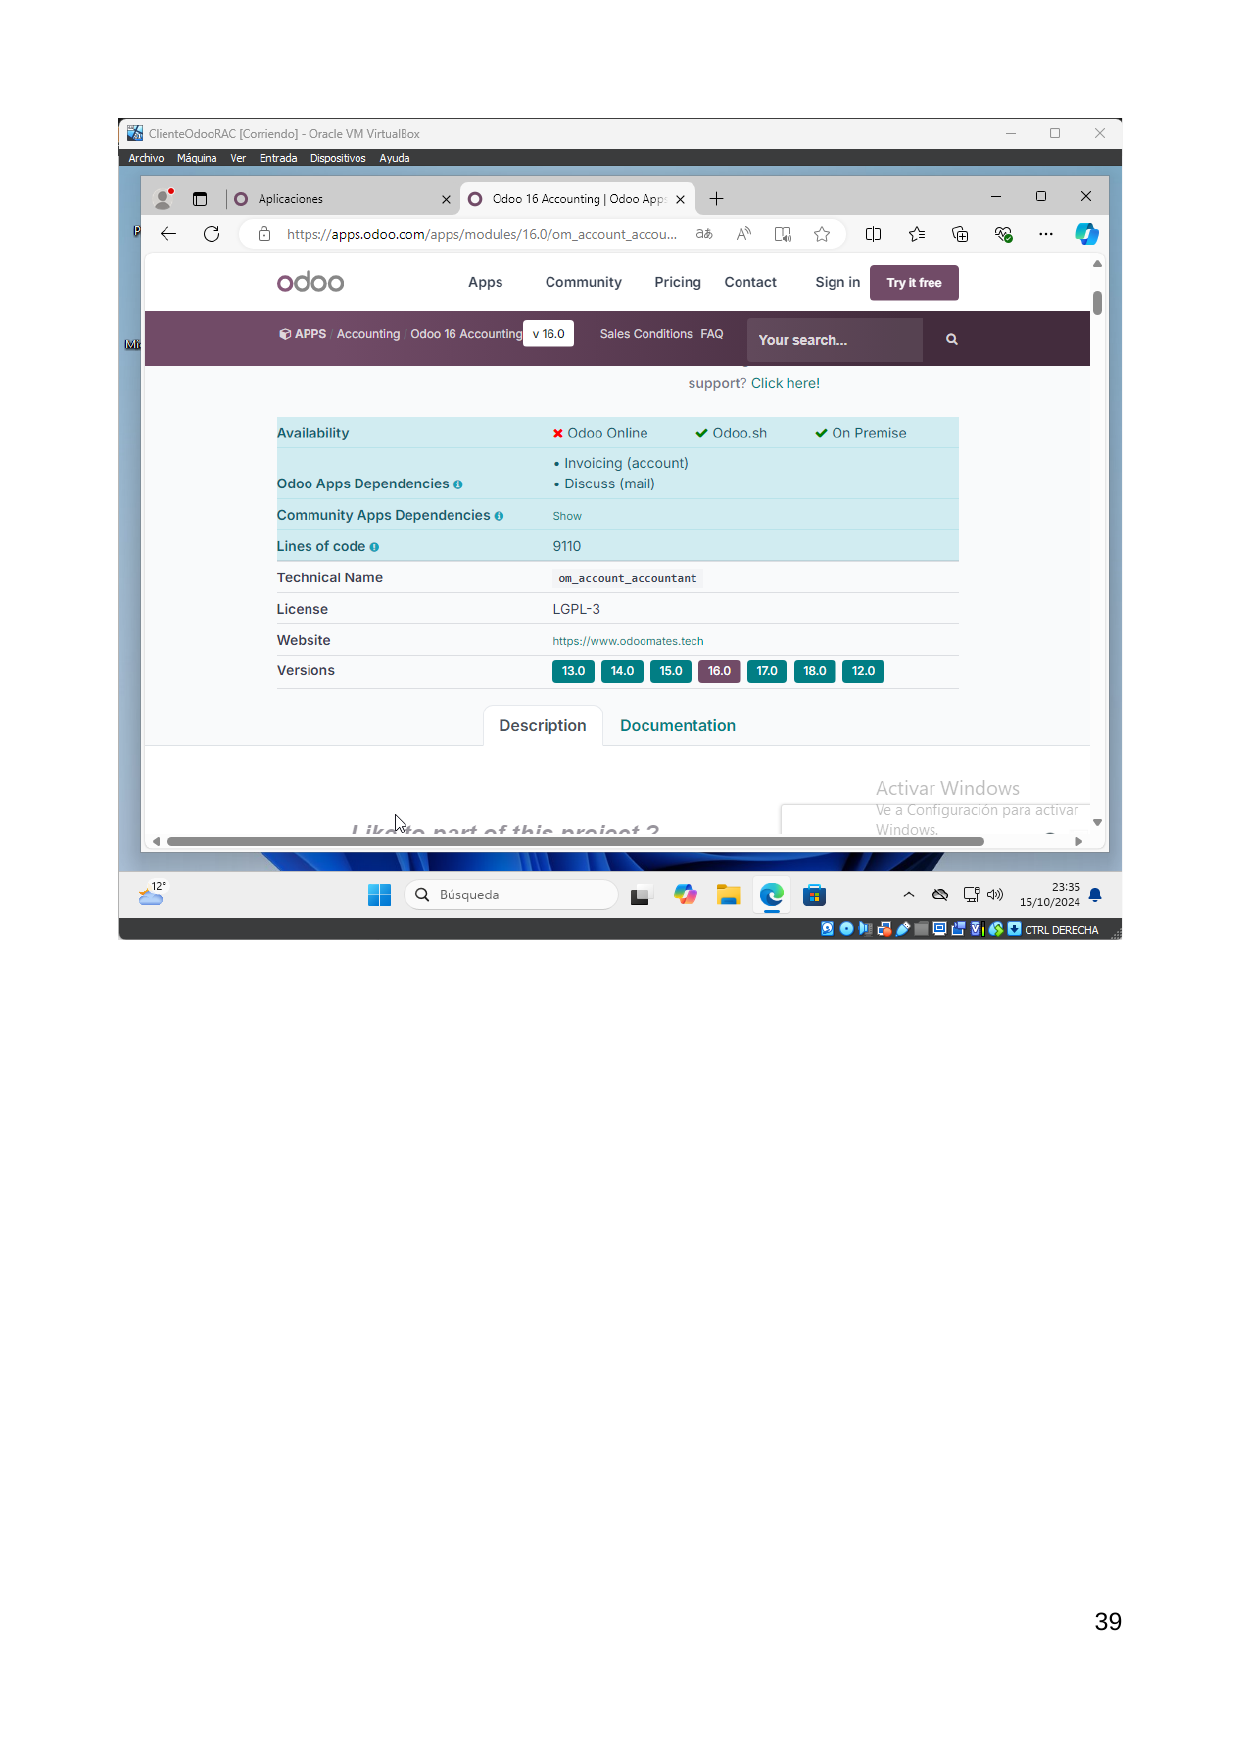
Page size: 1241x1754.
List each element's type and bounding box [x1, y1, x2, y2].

picture [118, 118, 1123, 940]
